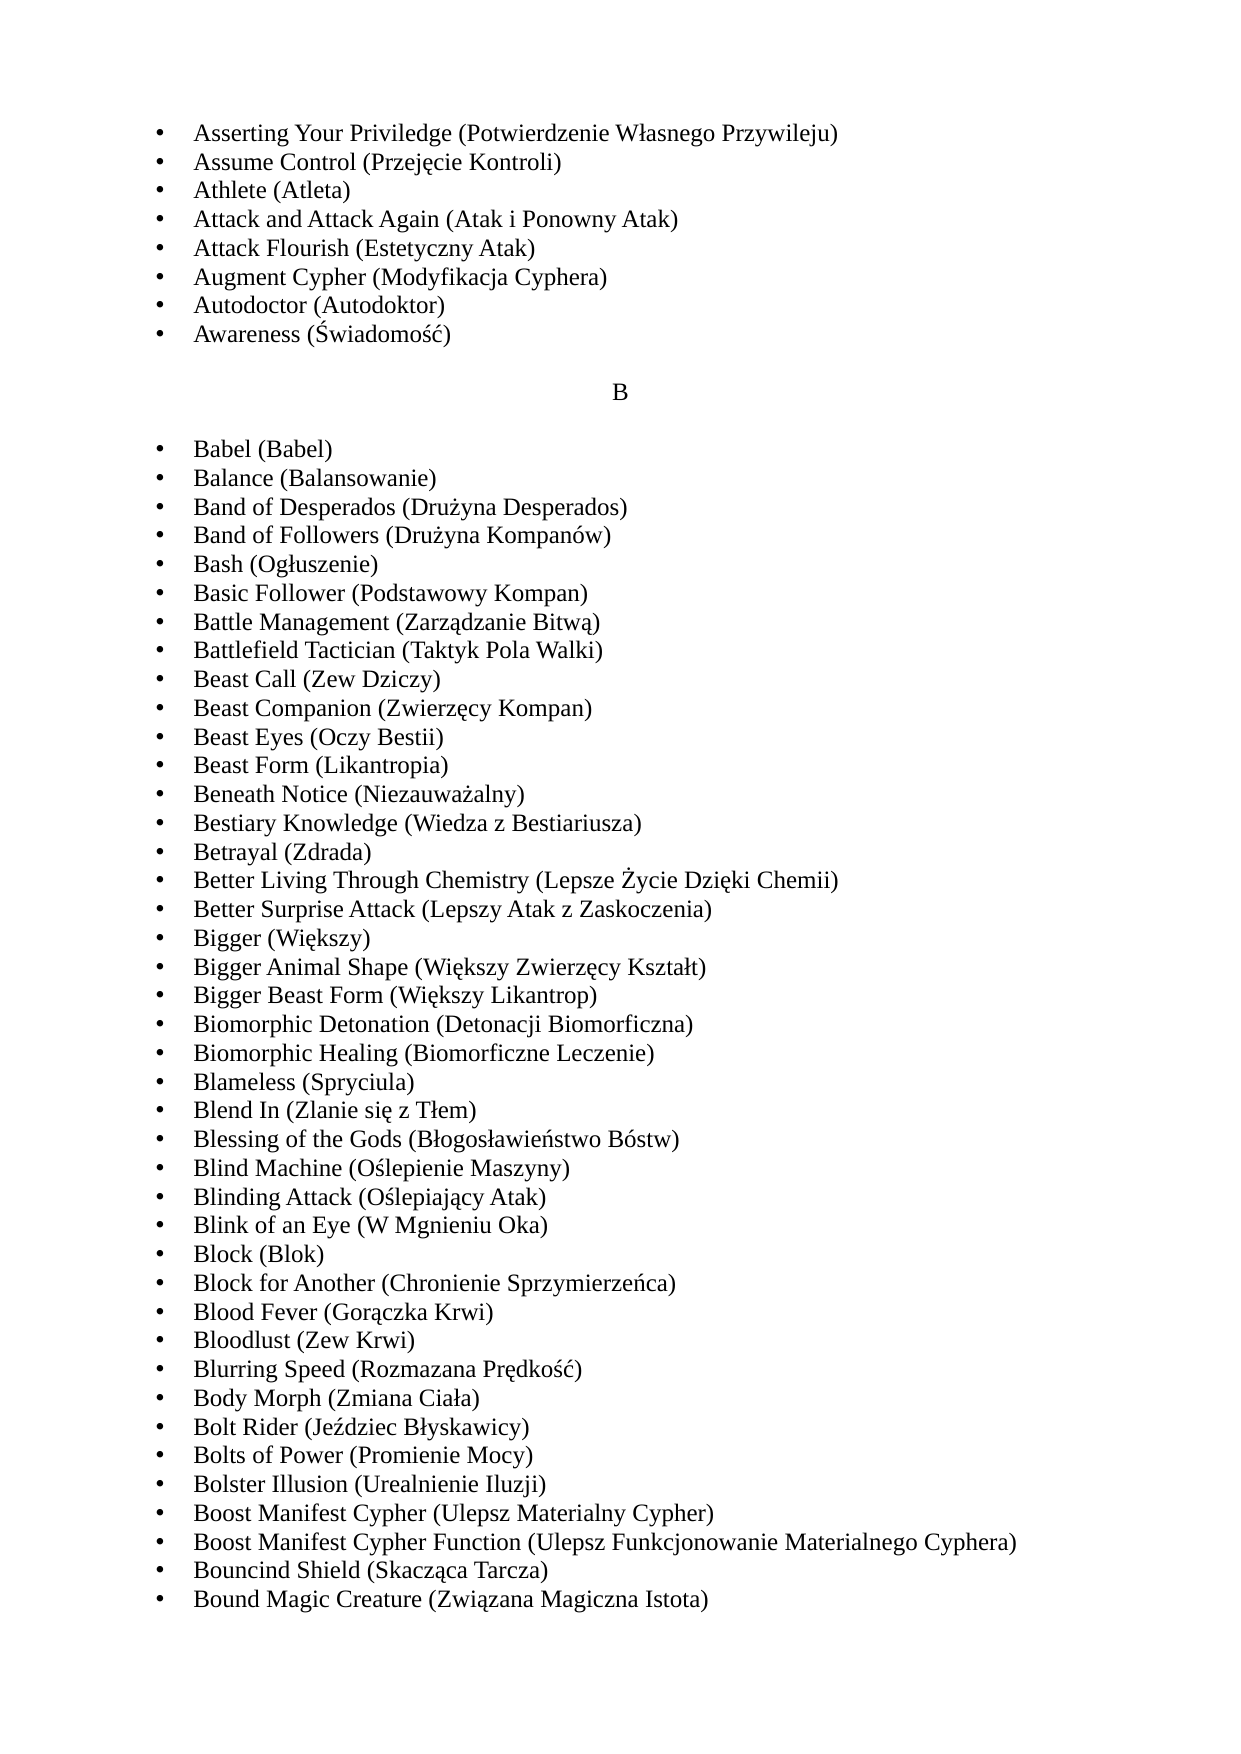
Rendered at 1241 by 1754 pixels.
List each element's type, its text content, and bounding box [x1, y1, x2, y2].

list Awareness (Świadomość) [156, 319, 1122, 348]
list Bolts of Power (Promienie Mocy) [156, 1441, 1122, 1469]
list Beneath Notice (Niezauważalny) [156, 779, 1122, 808]
list Body Morph (Zmiana Ciała) [156, 1383, 1122, 1412]
list Boost Manifest Cypher Function (Ulepsz Funkcjonowanie Materialnego Cyphera) [156, 1527, 1122, 1556]
list Balance (Balansowanie) [156, 463, 1122, 492]
list Asserting Your Priviledge (Potwierdzenie Własnego Przywileju) [156, 118, 1122, 147]
list Band of Followers (Drużyna Kompanów) [156, 521, 1122, 549]
text B [118, 377, 1122, 406]
list Blameless (Spryciula) [156, 1067, 1122, 1096]
list Better Surprise Attack (Lepszy Atak z Zaskoczenia) [156, 894, 1122, 923]
list Bigger Beast Form (Większy Likantrop) [156, 981, 1122, 1009]
list Blurring Speed (Rozmazana Prędkość) [156, 1354, 1122, 1383]
list Betrayal (Zdrada) [156, 837, 1122, 866]
list Boost Manifest Cypher (Ulepsz Materialny Cypher) [156, 1498, 1122, 1527]
list Blend In (Zlanie się z Tłem) [156, 1096, 1122, 1124]
list Basic Follower (Podstawowy Kompan) [156, 578, 1122, 607]
list Blood Fever (Gorączka Krwi) [156, 1297, 1122, 1326]
list Biomorphic Healing (Biomorficzne Leczenie) [156, 1038, 1122, 1067]
list Attack and Attack Again (Atak i Ponowny Atak) [156, 204, 1122, 233]
list Autodoctor (Autodoktor) [156, 291, 1122, 319]
list Biomorphic Detonation (Detonacji Biomorficzna) [156, 1009, 1122, 1038]
list Block (Blok) [156, 1239, 1122, 1268]
list Beast Eyes (Oczy Bestii) [156, 722, 1122, 751]
list Beast Companion (Zwierzęcy Kompan) [156, 693, 1122, 722]
list Band of Desperados (Drużyna Desperados) [156, 492, 1122, 521]
list Bigger Animal Shape (Większy Zwierzęcy Kształt) [156, 952, 1122, 981]
list Bolster Illusion (Urealnienie Iluzji) [156, 1469, 1122, 1498]
list Battle Management (Zarządzanie Bitwą) [156, 607, 1122, 636]
list Bolt Rider (Jeździec Błyskawicy) [156, 1412, 1122, 1441]
list Blind Machine (Oślepienie Maszyny) [156, 1153, 1122, 1182]
list Better Living Through Chemistry (Lepsze Życie Dzięki Chemii) [156, 866, 1122, 894]
list Blessing of the Gods (Błogosławieństwo Bóstw) [156, 1124, 1122, 1153]
list Bash (Ogłuszenie) [156, 549, 1122, 578]
list Bound Magic Creature (Związana Magiczna Istota) [156, 1584, 1122, 1613]
list Bestiary Knowledge (Wiedza z Bestiariusza) [156, 808, 1122, 837]
list Beast Call (Zew Dziczy) [156, 664, 1122, 693]
list Bloodlust (Zew Krwi) [156, 1326, 1122, 1354]
list Blinding Attack (Oślepiający Atak) [156, 1182, 1122, 1211]
list Attack Flourish (Estetyczny Atak) [156, 233, 1122, 262]
list Bouncind Shield (Skacząca Tarcza) [156, 1556, 1122, 1584]
list Babel (Babel) [156, 434, 1122, 463]
list Block for Another (Chronienie Sprzymierzeńca) [156, 1268, 1122, 1297]
list Assume Control (Przejęcie Kontroli) [156, 147, 1122, 176]
list Beast Form (Likantropia) [156, 751, 1122, 779]
list Bigger (Większy) [156, 923, 1122, 952]
list Battlefield Tactician (Taktyk Pola Walki) [156, 636, 1122, 664]
list Augment Cypher (Modyfikacja Cyphera) [156, 262, 1122, 291]
list Athlete (Atleta) [156, 176, 1122, 204]
list Blink of an Eye (W Mgnieniu Oka) [156, 1211, 1122, 1239]
